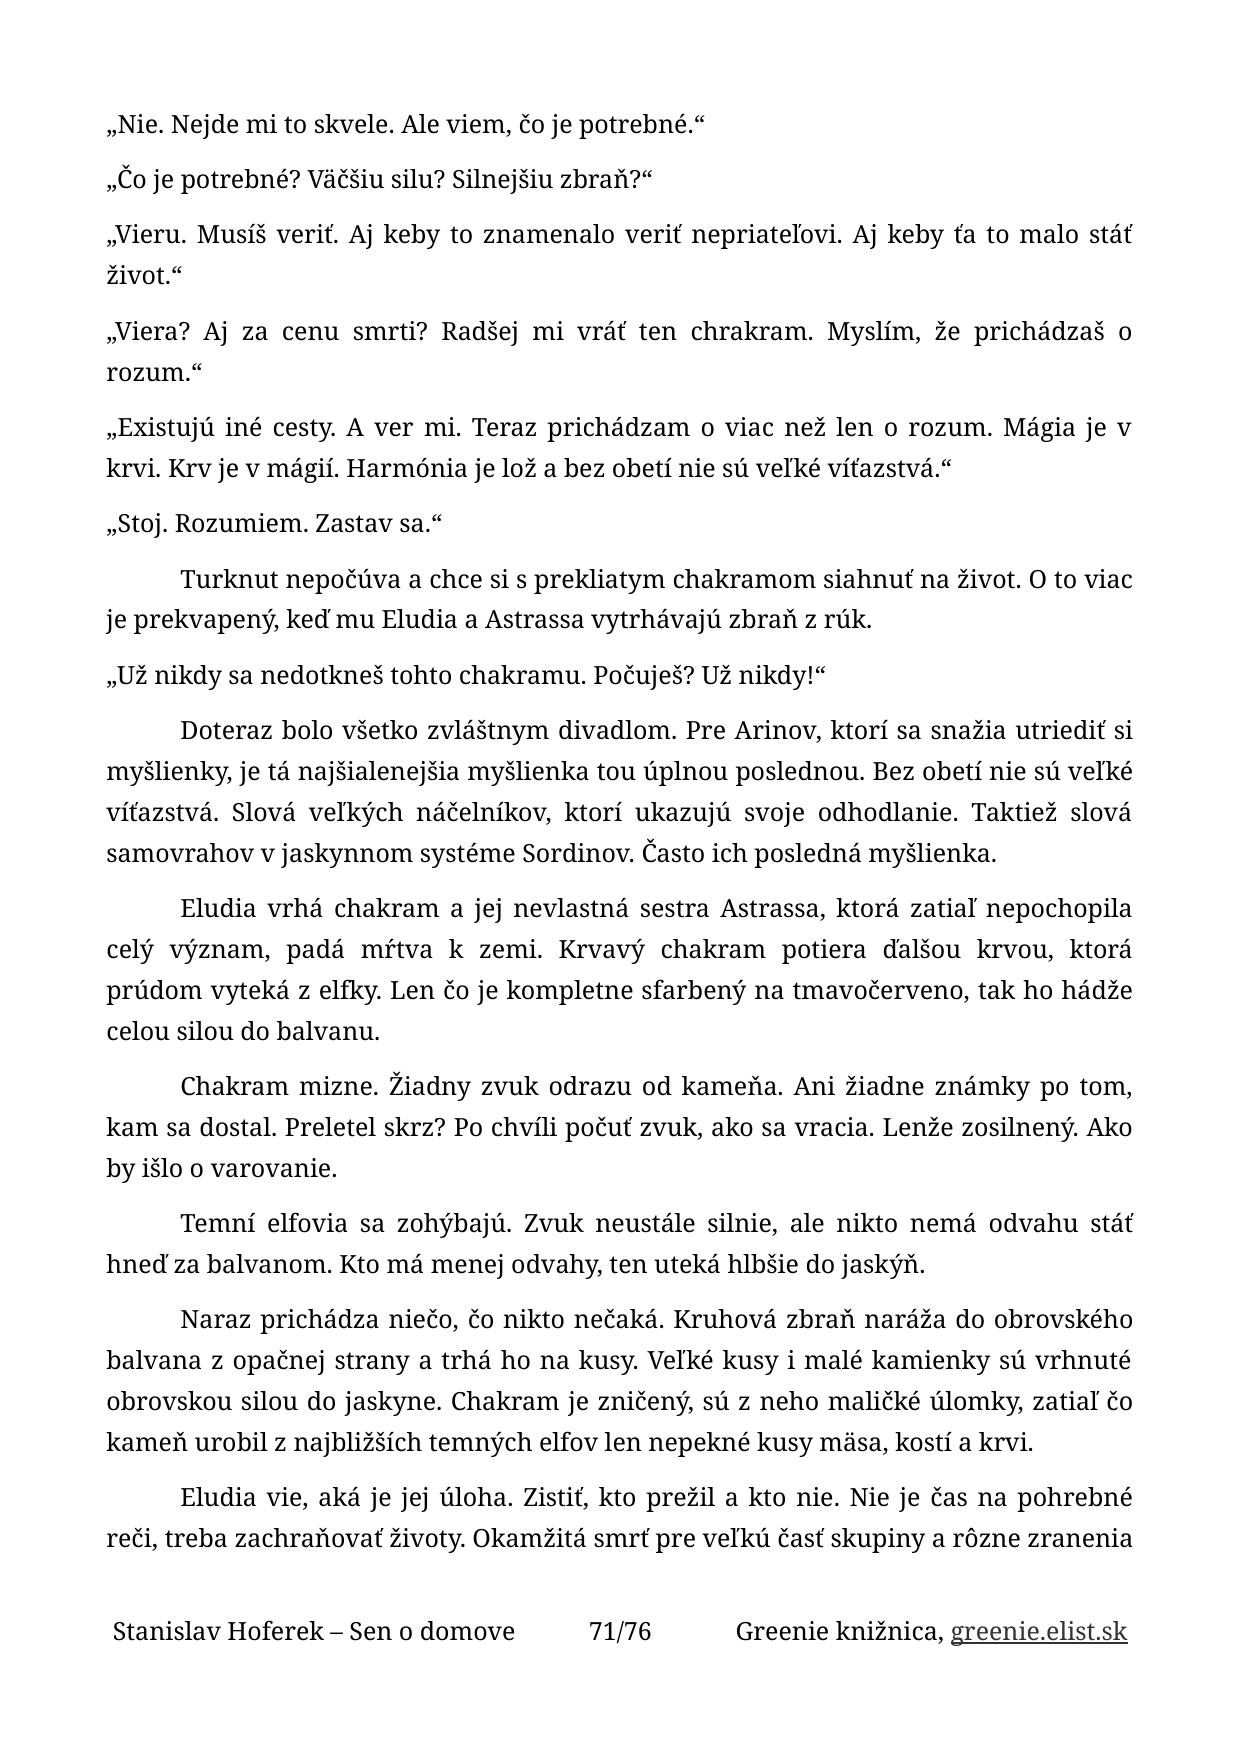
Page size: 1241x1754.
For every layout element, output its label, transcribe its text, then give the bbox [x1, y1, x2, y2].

text „Čo je potrebné? Väčšiu silu? Silnejšiu zbraň?“ [106, 162, 1134, 196]
text Temní elfovia sa zohýbajú. Zvuk neustále silnie, ale nikto nemá odvahu stáť hneď za balvanom. Kto má menej odvahy, ten uteká hlbšie do jaskýň. [106, 1206, 1134, 1281]
text „Stoj. Rozumiem. Zastav sa.“ [106, 506, 1134, 540]
text „Už nikdy sa nedotkneš tohto chakramu. Počuješ? Už nikdy!“ [106, 657, 1134, 692]
text Eludia vie, aká je jej úloha. Zistiť, kto prežil a kto nie. Nie je čas na pohrebné reči, treba zachraňovať životy. Okamžitá smrť pre veľkú časť skupiny a rôzne zranenia [106, 1480, 1134, 1555]
text Chakram mizne. Žiadny zvuk odrazu od kameňa. Ani žiadne známky po tom, kam sa dostal. Preletel skrz? Po chvíli počuť zvuk, ako sa vracia. Lenže zosilnený. Ako by išlo o varovanie. [106, 1069, 1134, 1184]
text Eludia vrhá chakram a jej nevlastná sestra Astrassa, ktorá zatiaľ nepochopila celý význam, padá mŕtva k zemi. Krvavý chakram potiera ďalšou krvou, ktorá prúdom vyteká z elfky. Len čo je kompletne sfarbený na tmavočerveno, tak ho hádže celou silou do balvanu. [106, 891, 1134, 1047]
text Doteraz bolo všetko zvláštnym divadlom. Pre Arinov, ktorí sa snažia utriediť si myšlienky, je tá najšialenejšia myšlienka tou úplnou poslednou. Bez obetí nie sú veľké víťazstvá. Slová veľkých náčelníkov, ktorí ukazujú svoje odhodlanie. Taktiež slová samovrahov v jaskynnom systéme Sordinov. Často ich posledná myšlienka. [106, 713, 1134, 869]
text „Existujú iné cesty. A ver mi. Teraz prichádzam o viac než len o rozum. Mágia je v krvi. Krv je v mágií. Harmónia je lož a bez obetí nie sú veľké víťazstvá.“ [106, 409, 1134, 484]
text Turknut nepočúva a chce si s prekliatym chakramom siahnuť na život. O to viac je prekvapený, keď mu Eludia a Astrassa vytrhávajú zbraň z rúk. [106, 561, 1134, 636]
text „Viera? Aj za cenu smrti? Radšej mi vráť ten chrakram. Myslím, že prichádzaš o rozum.“ [106, 313, 1134, 388]
text „Nie. Nejde mi to skvele. Ale viem, čo je potrebné.“ [106, 106, 1134, 140]
text „Vieru. Musíš veriť. Aj keby to znamenalo veriť nepriateľovi. Aj keby ťa to malo stáť život.“ [106, 217, 1134, 292]
text Naraz prichádza niečo, čo nikto nečaká. Kruhová zbraň naráža do obrovského balvana z opačnej strany a trhá ho na kusy. Veľké kusy i malé kamienky sú vrhnuté obrovskou silou do jaskyne. Chakram je zničený, sú z neho maličké úlomky, zatiaľ čo kameň urobil z najbližších temných elfov len nepekné kusy mäsa, kostí a krvi. [106, 1302, 1134, 1459]
